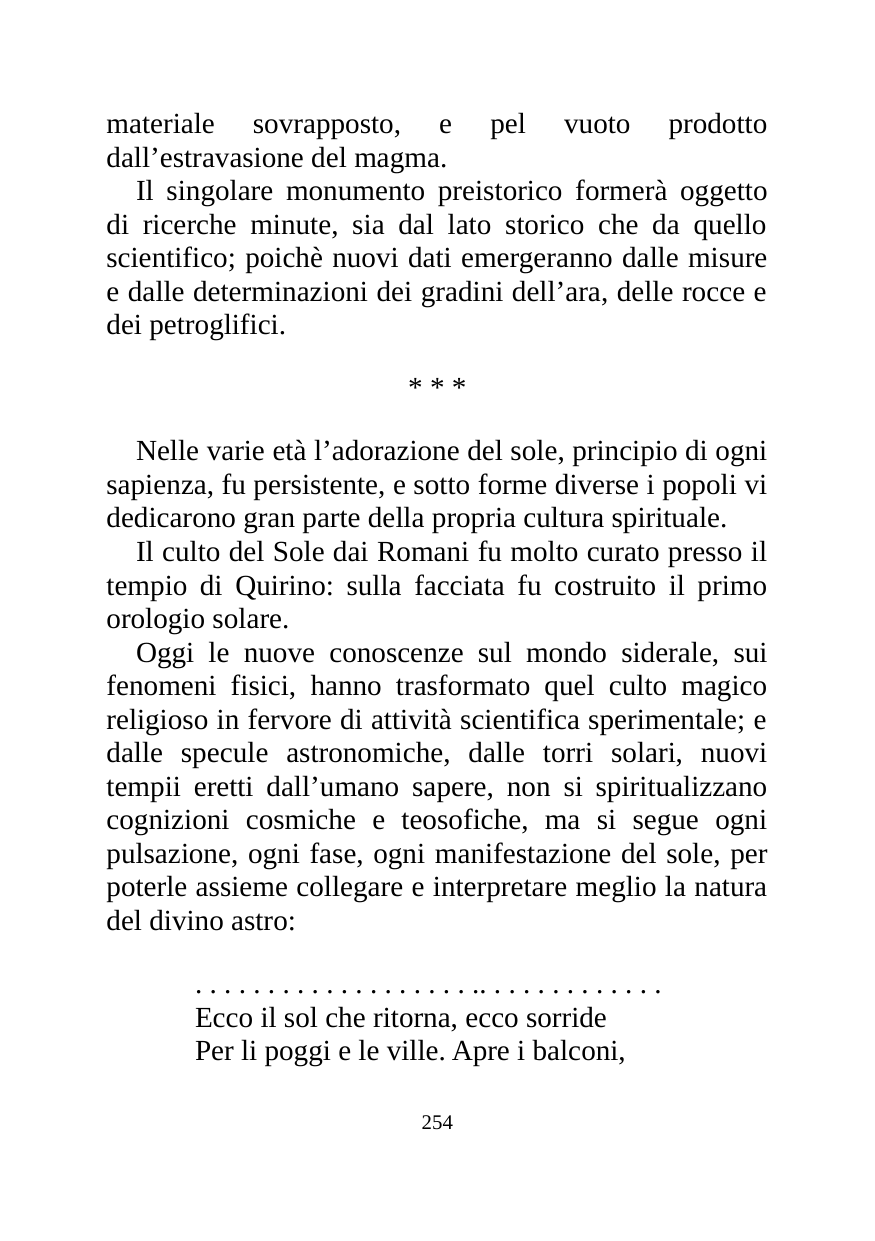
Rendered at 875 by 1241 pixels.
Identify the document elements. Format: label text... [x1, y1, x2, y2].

text Il singolare monumento preistorico formerà oggetto di ricerche minute, sia dal lato storico che da quello scientifico; poichè nuovi dati emergeranno dalle misure e dalle determinazioni dei gradini dell’ara, delle rocce e dei petroglifici. [106, 173, 768, 341]
text * * * [106, 371, 768, 404]
text Oggi le nuove conoscenze sul mondo siderale, sui fenomeni fisici, hanno trasformato quel culto magico religioso in fervore di attività scientifica sperimentale; e dalle specule astronomiche, dalle torri solari, nuovi tempii eretti dall’umano sapere, non si spiritualizzano cognizioni cosmiche e teosofiche, ma si segue ogni pulsazione, ogni fase, ogni manifestazione del sole, per poterle assieme collegare e interpretare meglio la natura del divino astro: [106, 635, 768, 937]
text Nelle varie età l’adorazione del sole, principio di ogni sapienza, fu persistente, e sotto forme diverse i popoli vi dedicarono gran parte della propria cultura spirituale. [106, 433, 768, 534]
text Il culto del Sole dai Romani fu molto curato presso il tempio di Quirino: sulla facciata fu costruito il primo orologio solare. [106, 534, 768, 635]
text . . . . . . . . . . . . . . . . . . . .. . . . . . . . . . . . . Ecco il sol che ritorna, ecco sorride Per li poggi e le ville. Apre i balconi, [195, 966, 768, 1067]
text materiale sovrapposto, e pel vuoto prodotto dall’estravasione del magma. [106, 106, 768, 173]
